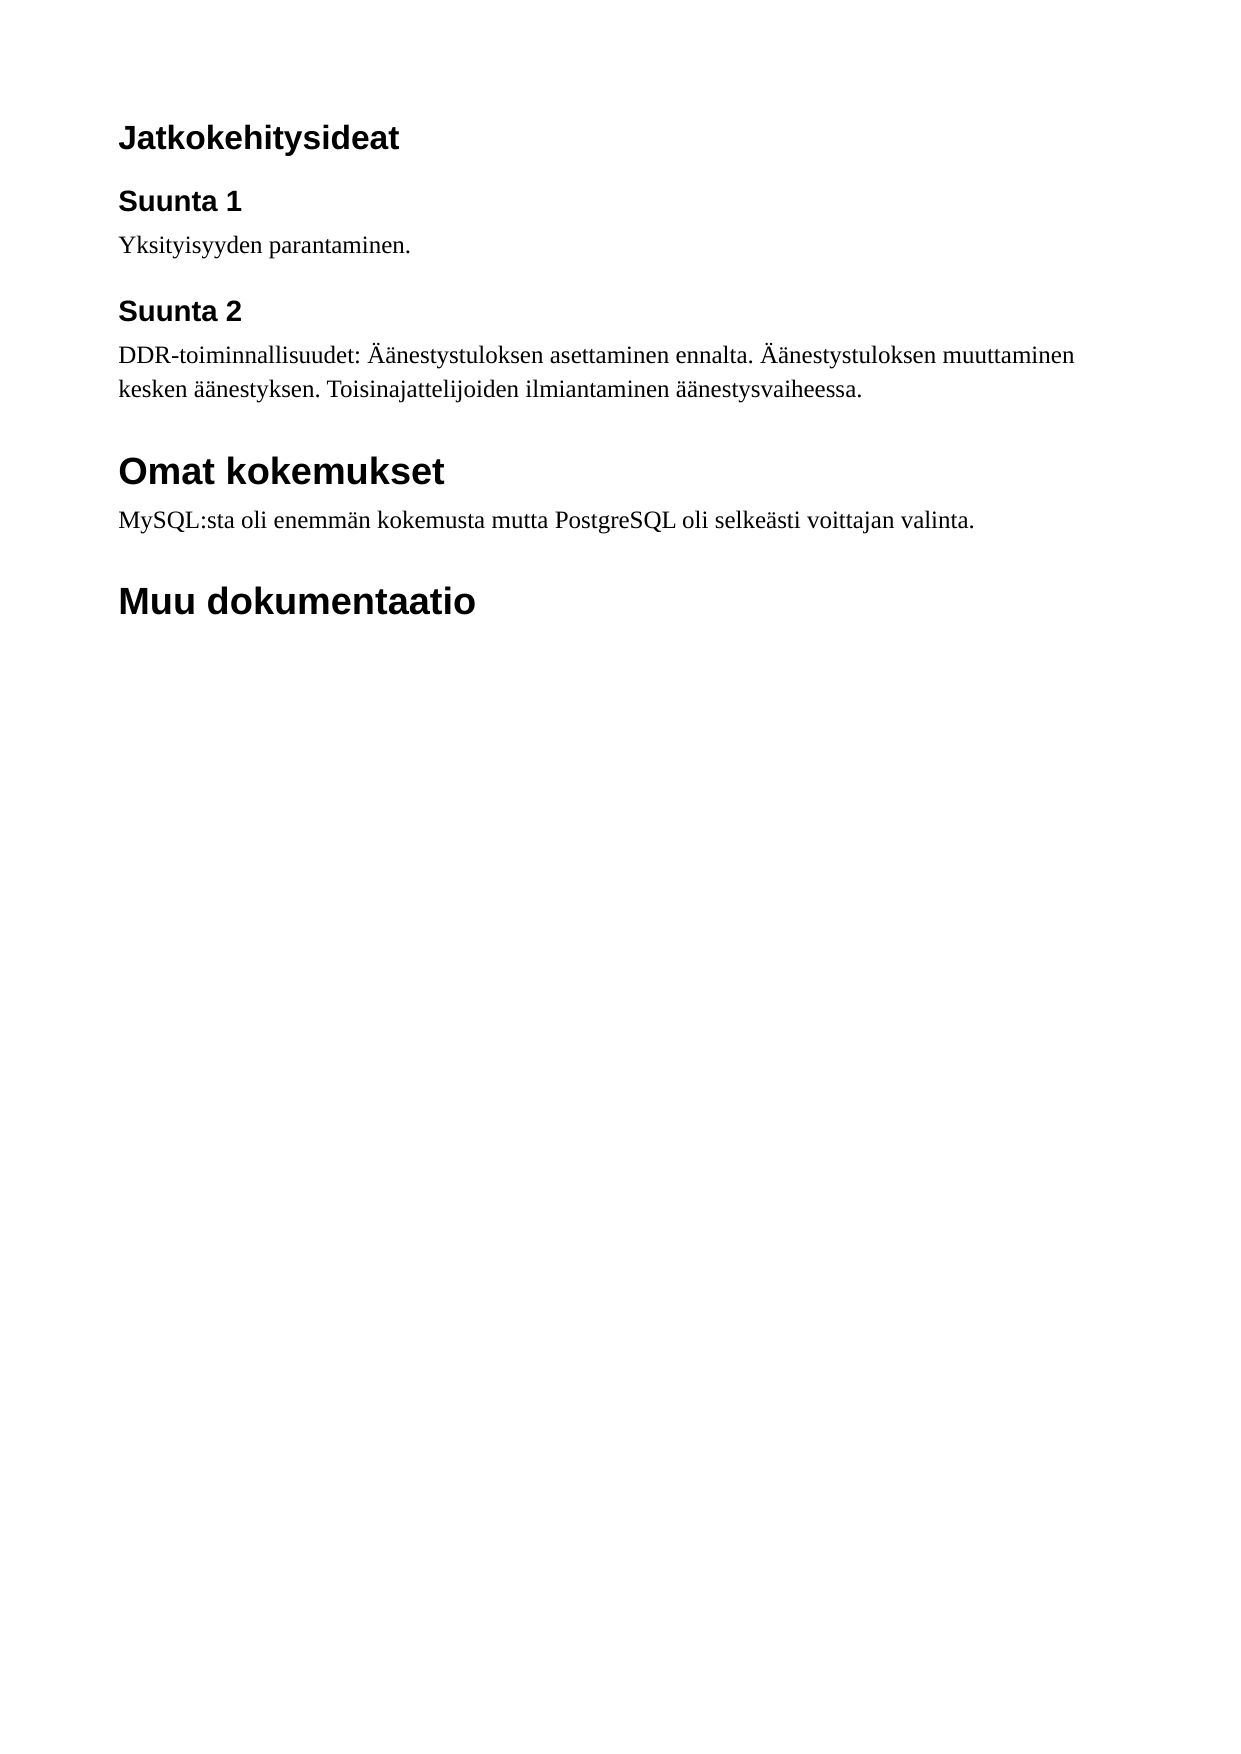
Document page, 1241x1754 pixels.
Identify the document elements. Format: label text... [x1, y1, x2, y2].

subtitle Muu dokumentaatio [118, 579, 1122, 622]
subtitle Omat kokemukset [118, 448, 1122, 492]
subtitle Suunta 2 [118, 294, 1122, 327]
text MySQL:sta oli enemmän kokemusta mutta PostgreSQL oli selkeästi voittajan valinta. [118, 505, 1122, 533]
text Yksityisyyden parantaminen. [118, 230, 1122, 259]
text DDR-toiminnallisuudet: Äänestystuloksen asettaminen ennalta. Äänestystuloksen muuttaminen kesken äänestyksen. Toisinajattelijoiden ilmiantaminen äänestysvaiheessa. [118, 340, 1122, 403]
subtitle Suunta 1 [118, 184, 1122, 218]
subtitle Jatkokehitysideat [118, 118, 1122, 157]
